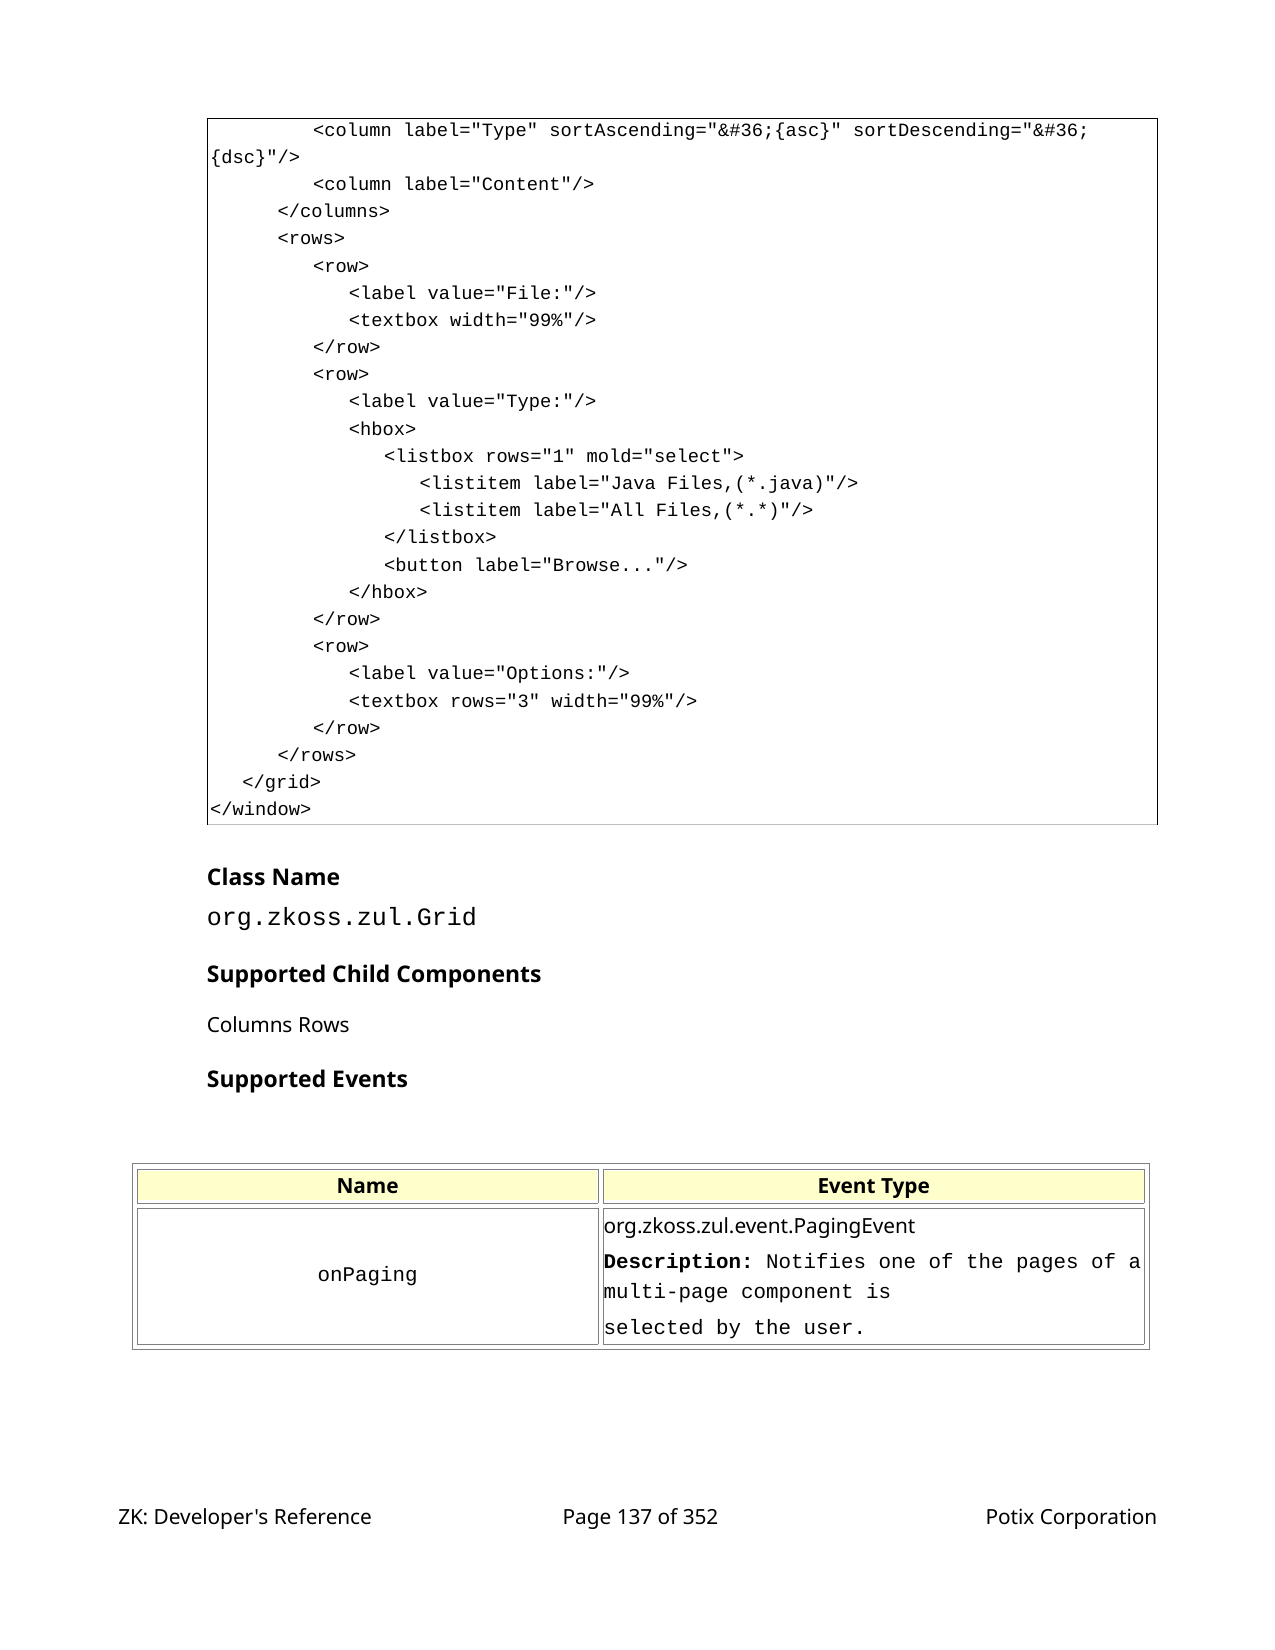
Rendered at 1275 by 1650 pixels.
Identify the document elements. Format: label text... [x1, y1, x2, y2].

text <column label="Type" sortAscending="&#36;{asc}" sortDescending="&#36;{dsc}"/> [208, 119, 1157, 169]
text </hbox> [208, 580, 1157, 604]
text </row> [208, 335, 1157, 359]
text </columns> [208, 199, 1157, 223]
text <rows> [208, 226, 1157, 251]
text <button label="Browse..."/> [208, 552, 1157, 577]
text </row> [208, 607, 1157, 631]
text </row> [208, 716, 1157, 740]
text <hbox> [208, 417, 1157, 441]
text <label value="Options:"/> [208, 661, 1157, 686]
text </window> [208, 797, 1157, 824]
text <row> [208, 362, 1157, 386]
table_header Event Type [600, 1164, 1147, 1203]
text <textbox width="99%"/> [208, 308, 1157, 332]
text </grid> [208, 770, 1157, 794]
text </rows> [208, 743, 1157, 767]
text Columns Rows [207, 1010, 1157, 1038]
text <row> [208, 253, 1157, 278]
text <column label="Content"/> [208, 172, 1157, 196]
text <textbox rows="3" width="99%"/> [208, 688, 1157, 713]
text </listbox> [208, 525, 1157, 549]
table_cell org.zkoss.zul.event.PagingEvent Description: Notifies one of the pages of a multi-page component is selected by the user. [600, 1203, 1147, 1343]
table_cell onPaging [134, 1203, 600, 1343]
text <label value="Type:"/> [208, 389, 1157, 414]
subtitle Supported Events [207, 1063, 1157, 1094]
text <listitem label="Java Files,(*.java)"/> [208, 471, 1157, 495]
table_header Name [134, 1164, 600, 1203]
text <listbox rows="1" mold="select"> [208, 444, 1157, 468]
text <label value="File:"/> [208, 281, 1157, 305]
subtitle Supported Child Components [207, 958, 1157, 989]
text org.zkoss.zul.Grid [207, 905, 1157, 933]
subtitle Class Name [207, 861, 1157, 892]
text <listitem label="All Files,(*.*)"/> [208, 498, 1157, 522]
text <row> [208, 634, 1157, 658]
